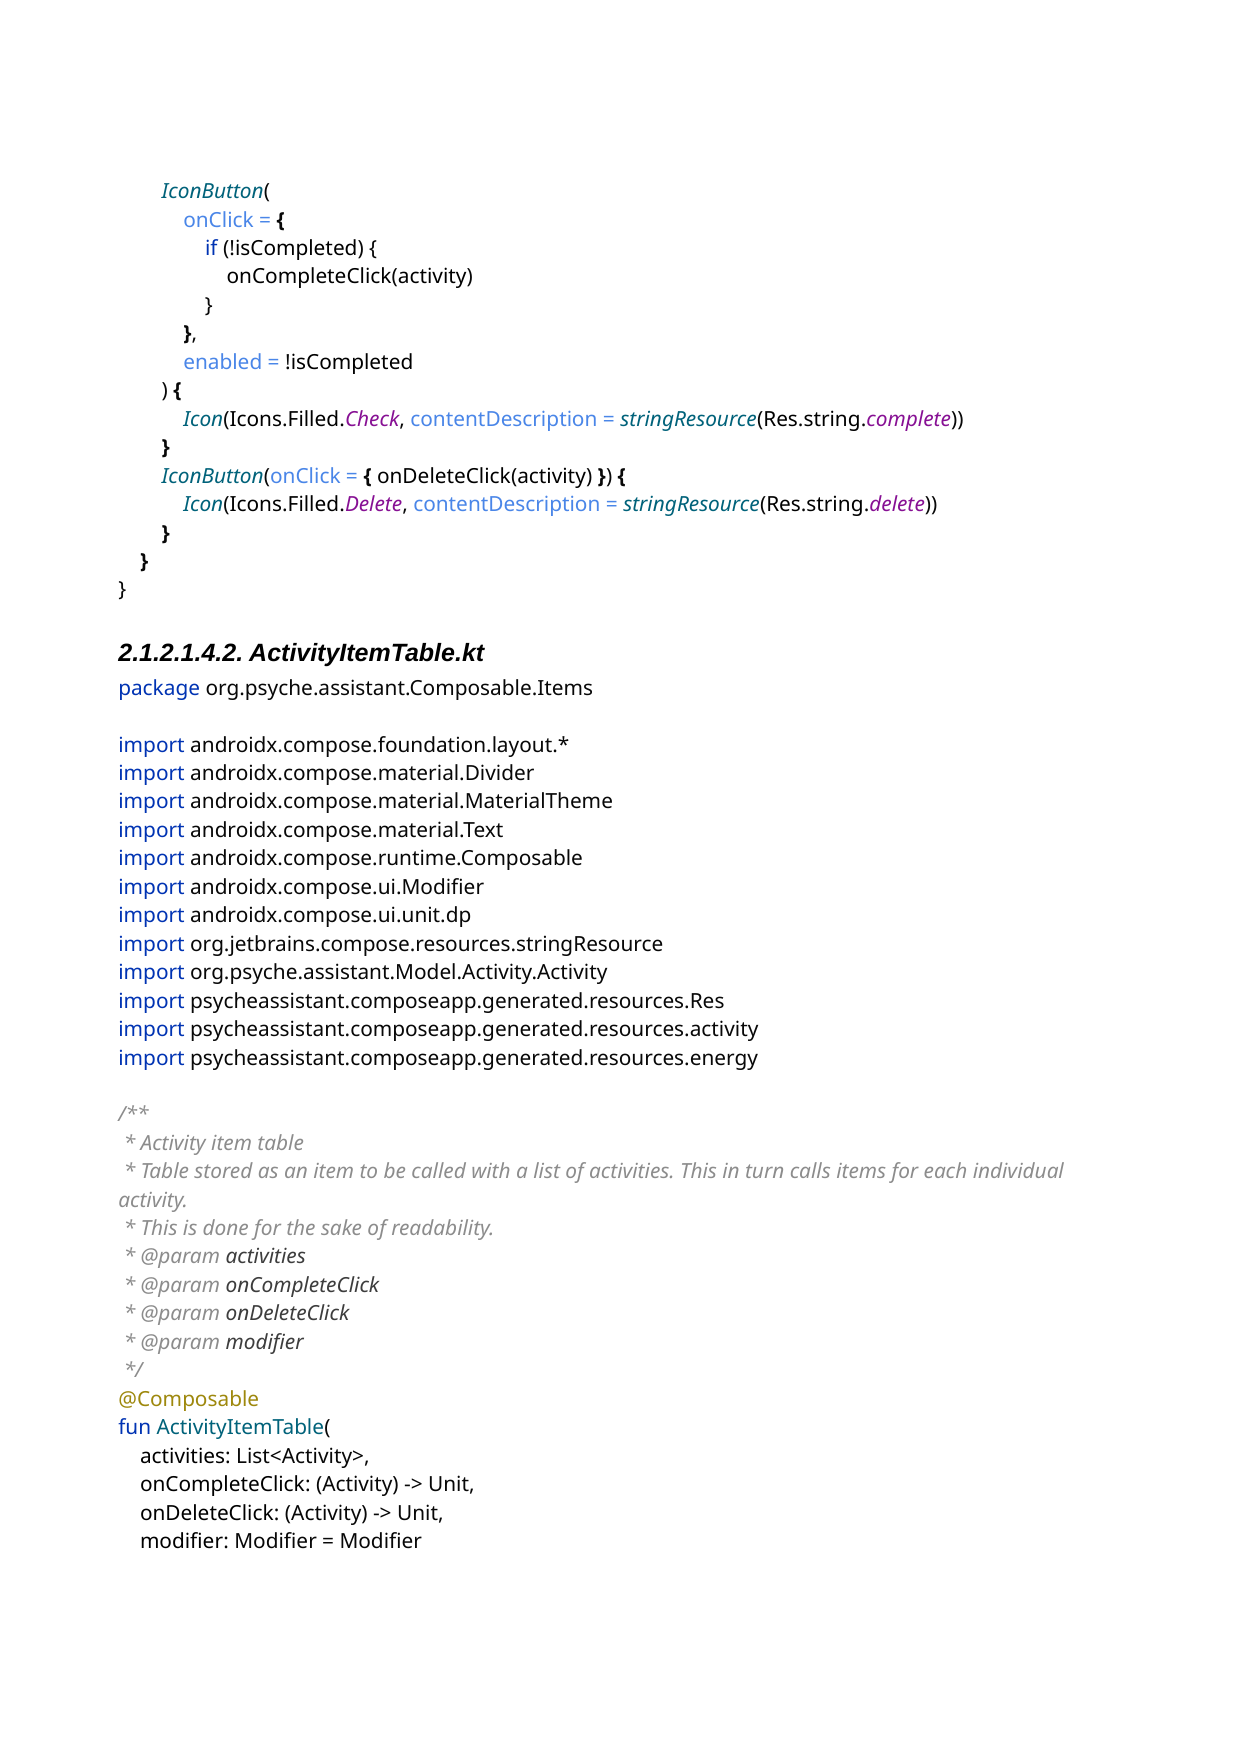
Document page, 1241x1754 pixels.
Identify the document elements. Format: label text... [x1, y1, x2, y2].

text IconButton( onClick = { if (!isCompleted) { onCompleteClick(activity) } }, enabled = !isCompleted ) { Icon(Icons.Filled.Check, contentDescription = stringResource(Res.string.complete)) } IconButton(onClick = { onDeleteClick(activity) }) { Icon(Icons.Filled.Delete, contentDescription = stringResource(Res.string.delete)) } } } [118, 176, 1122, 603]
text package org.psyche.assistant.Composable.Items import androidx.compose.foundation.layout.* import androidx.compose.material.Divider import androidx.compose.material.MaterialTheme import androidx.compose.material.Text import androidx.compose.runtime.Composable import androidx.compose.ui.Modifier import androidx.compose.ui.unit.dp import org.jetbrains.compose.resources.stringResource import org.psyche.assistant.Model.Activity.Activity import psycheassistant.composeapp.generated.resources.Res import psycheassistant.composeapp.generated.resources.activity import psycheassistant.composeapp.generated.resources.energy /** * Activity item table * Table stored as an item to be called with a list of activities. This in turn calls items for each individual activity. * This is done for the sake of readability. * @param activities * @param onCompleteClick * @param onDeleteClick * @param modifier */ @Composable fun ActivityItemTable( activities: List<Activity>, onCompleteClick: (Activity) -> Unit, onDeleteClick: (Activity) -> Unit, modifier: Modifier = Modifier [118, 673, 1122, 1554]
subtitle 2.1.2.1.4.2. ActivityItemTable.kt [118, 638, 1122, 667]
